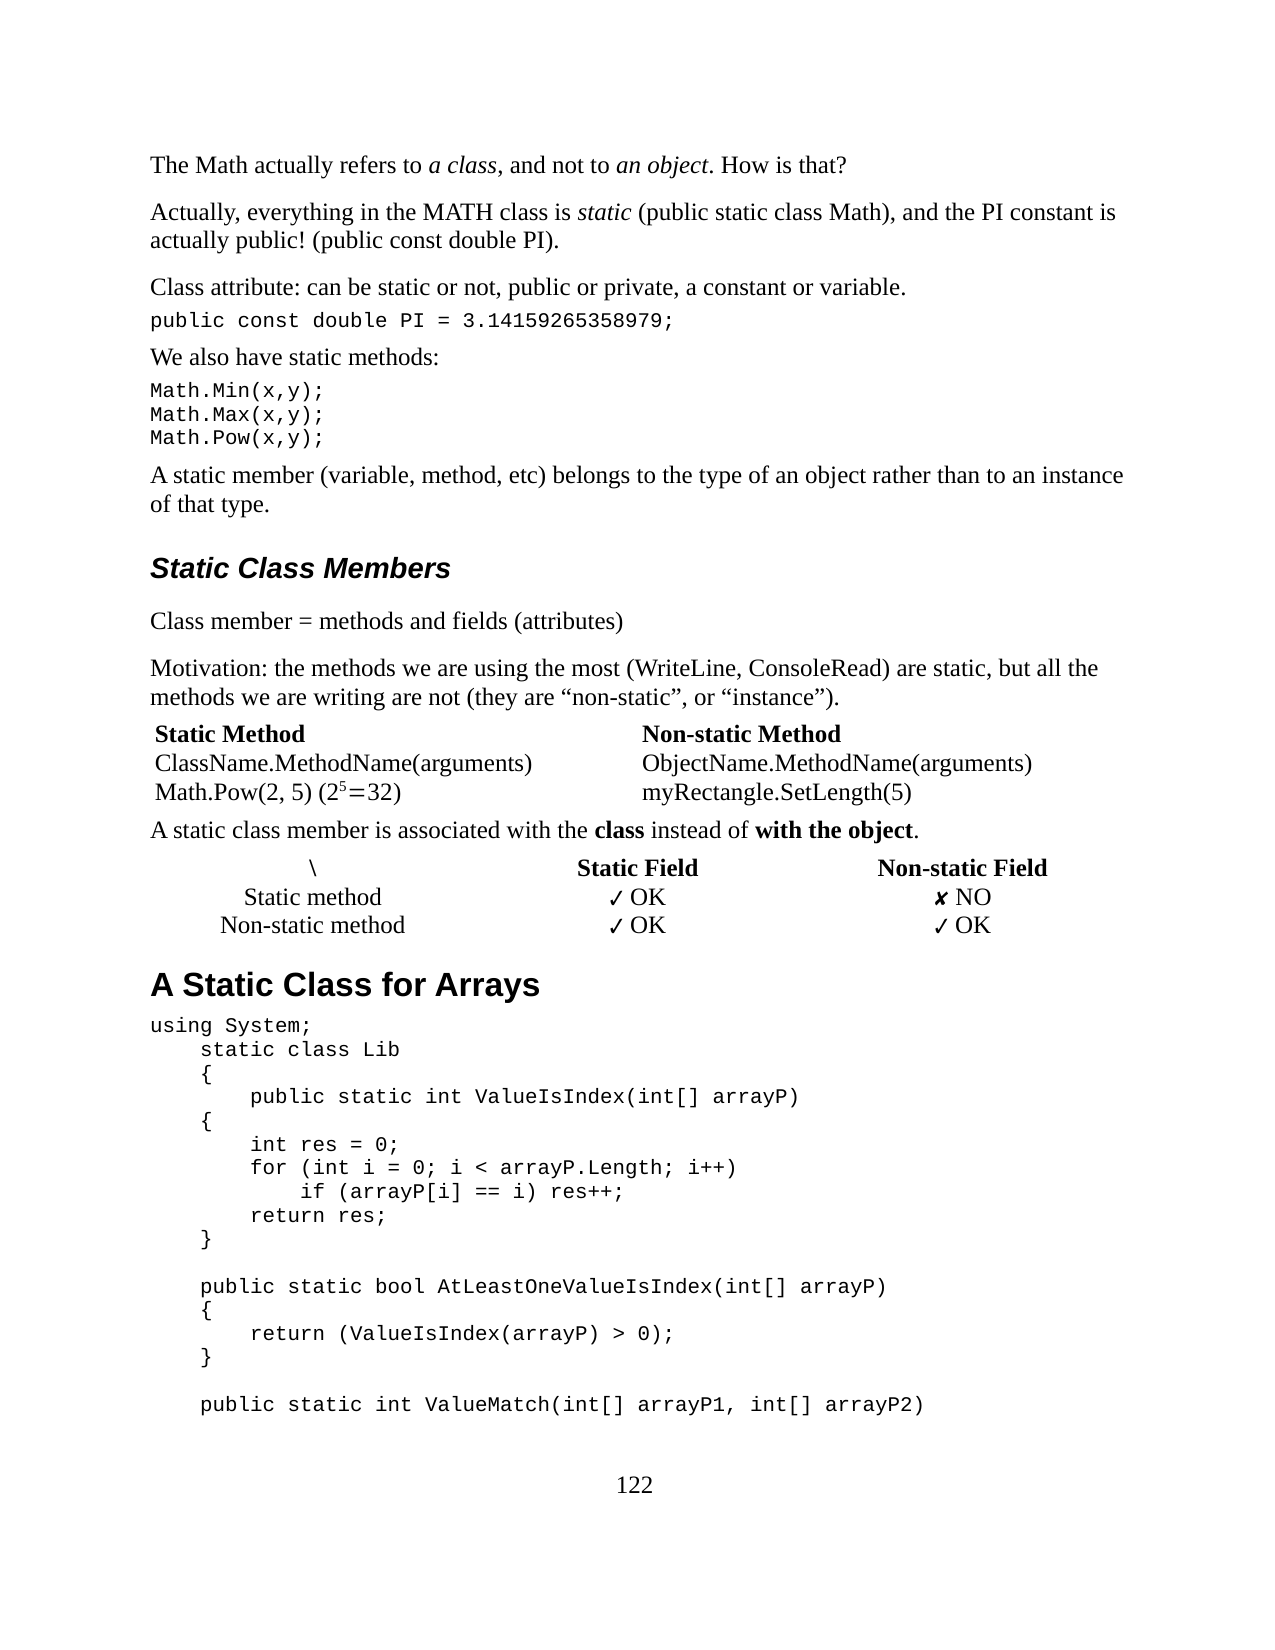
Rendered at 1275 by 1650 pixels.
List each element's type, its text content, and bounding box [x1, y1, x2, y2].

text { [150, 1110, 1125, 1134]
text Actually, everything in the MATH class is static (public static class Math), and the PI constant is actually public! (public const double PI). [150, 197, 1125, 254]
table_cell Non-static method [150, 911, 475, 939]
text { [150, 1063, 1125, 1086]
subtitle A Static Class for Arrays [150, 964, 1125, 1003]
text Class attribute: can be static or not, public or private, a constant or variable. [150, 272, 1125, 301]
text if (arrayP[i] == i) res++; [150, 1181, 1125, 1205]
text Math.Min(x,y); [150, 380, 1125, 404]
text Math.Max(x,y); [150, 404, 1125, 427]
table_cell ObjectName.MethodName(arguments) [638, 748, 1125, 777]
table_cell ✔ OK [800, 911, 1125, 939]
text public const double PI = 3.14159265358979; [150, 310, 1125, 333]
text public static int ValueIsIndex(int[] arrayP) [150, 1086, 1125, 1110]
table_cell Math.Pow(2, 5) () [150, 777, 637, 806]
text The Math actually refers to a class, and not to an object. How is that? [150, 150, 1125, 179]
text Math.Pow(x,y); [150, 427, 1125, 451]
text return (ValueIsIndex(arrayP) > 0); [150, 1323, 1125, 1347]
text for (int i = 0; i < arrayP.Length; i++) [150, 1157, 1125, 1181]
table_header Static Field [475, 853, 800, 882]
text int res = 0; [150, 1134, 1125, 1157]
text A static member (variable, method, etc) belongs to the type of an object rather than to an instance of that type. [150, 460, 1125, 517]
text Class member = methods and fields (attributes) [150, 606, 1125, 635]
text A static class member is associated with the class instead of with the object. [150, 815, 1125, 844]
table_cell myRectangle.SetLength(5) [638, 777, 1125, 806]
table_header Static Method [150, 720, 637, 748]
table_cell ✔ OK [475, 882, 800, 911]
table_cell Static method [150, 882, 475, 911]
text static class Lib [150, 1039, 1125, 1063]
table_header Non-static Method [638, 720, 1125, 748]
text public static bool AtLeastOneValueIsIndex(int[] arrayP) [150, 1276, 1125, 1299]
text Motivation: the methods we are using the most (WriteLine, ConsoleRead) are static, but all the methods we are writing are not (they are “non-static”, or “instance”). [150, 653, 1125, 711]
table_header \ [150, 853, 475, 882]
table_header Non-static Field [800, 853, 1125, 882]
table_cell ClassName.MethodName(arguments) [150, 748, 637, 777]
text } [150, 1347, 1125, 1370]
text We also have static methods: [150, 342, 1125, 371]
text { [150, 1299, 1125, 1323]
text public static int ValueMatch(int[] arrayP1, int[] arrayP2) [150, 1394, 1125, 1417]
text using System; [150, 1016, 1125, 1039]
subtitle Static Class Members [150, 551, 1125, 585]
table_cell ✘ NO [800, 882, 1125, 911]
table_cell ✔ OK [475, 911, 800, 939]
text return res; [150, 1205, 1125, 1228]
text } [150, 1228, 1125, 1252]
